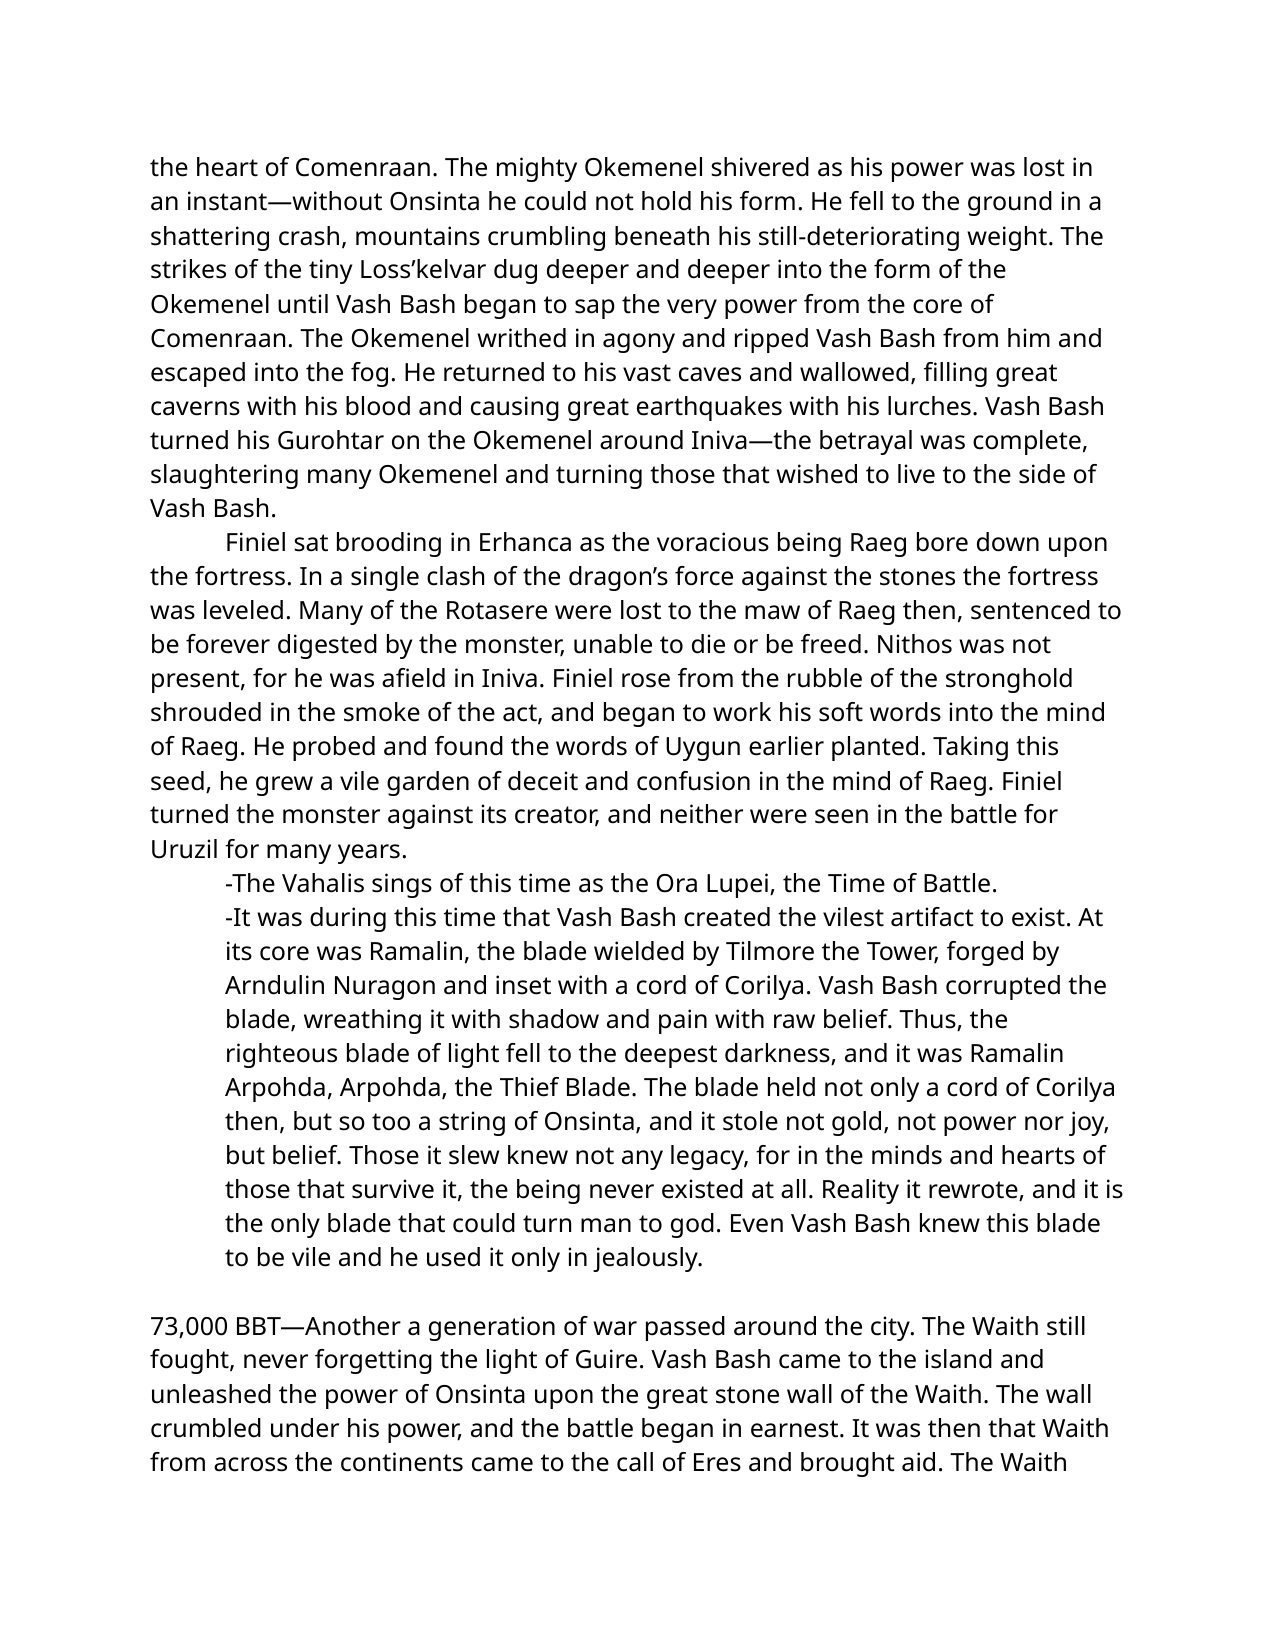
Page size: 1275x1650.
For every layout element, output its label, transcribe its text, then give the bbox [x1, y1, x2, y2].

text the heart of Comenraan. The mighty Okemenel shivered as his power was lost in an instant—without Onsinta he could not hold his form. He fell to the ground in a shattering crash, mountains crumbling beneath his still-deteriorating weight. The strikes of the tiny Loss’kelvar dug deeper and deeper into the form of the Okemenel until Vash Bash began to sap the very power from the core of Comenraan. The Okemenel writhed in agony and ripped Vash Bash from him and escaped into the fog. He returned to his vast caves and wallowed, filling great caverns with his blood and causing great earthquakes with his lurches. Vash Bash turned his Gurohtar on the Okemenel around Iniva—the betrayal was complete, slaughtering many Okemenel and turning those that wished to live to the side of Vash Bash. [150, 150, 1125, 525]
text Finiel sat brooding in Erhanca as the voracious being Raeg bore down upon the fortress. In a single clash of the dragon’s force against the stones the fortress was leveled. Many of the Rotasere were lost to the maw of Raeg then, sentenced to be forever digested by the monster, unable to die or be freed. Nithos was not present, for he was afield in Iniva. Finiel rose from the rubble of the stronghold shrouded in the smoke of the act, and began to work his soft words into the mind of Raeg. He probed and found the words of Uygun earlier planted. Taking this seed, he grew a vile garden of deceit and confusion in the mind of Raeg. Finiel turned the monster against its creator, and neither were seen in the battle for Uruzil for many years. [150, 525, 1125, 865]
text 73,000 BBT—Another a generation of war passed around the city. The Waith still fought, never forgetting the light of Guire. Vash Bash came to the island and unleashed the power of Onsinta upon the great stone wall of the Waith. The wall crumbled under his power, and the battle began in earnest. It was then that Waith from across the continents came to the call of Eres and brought aid. The Waith [150, 1308, 1125, 1478]
text -The Vahalis sings of this time as the Ora Lupei, the Time of Battle. [150, 865, 1125, 899]
text -It was during this time that Vash Bash created the vilest artifact to exist. At its core was Ramalin, the blade wielded by Tilmore the Tower, forged by Arndulin Nuragon and inset with a cord of Corilya. Vash Bash corrupted the blade, wreathing it with shadow and pain with raw belief. Thus, the righteous blade of light fell to the deepest darkness, and it was Ramalin Arpohda, Arpohda, the Thief Blade. The blade held not only a cord of Corilya then, but so too a string of Onsinta, and it stole not gold, not power nor joy, but belief. Those it slew knew not any legacy, for in the minds and hearts of those that survive it, the being never existed at all. Reality it rewrote, and it is the only blade that could turn man to god. Even Vash Bash knew this blade to be vile and he used it only in jealously. [225, 899, 1125, 1274]
